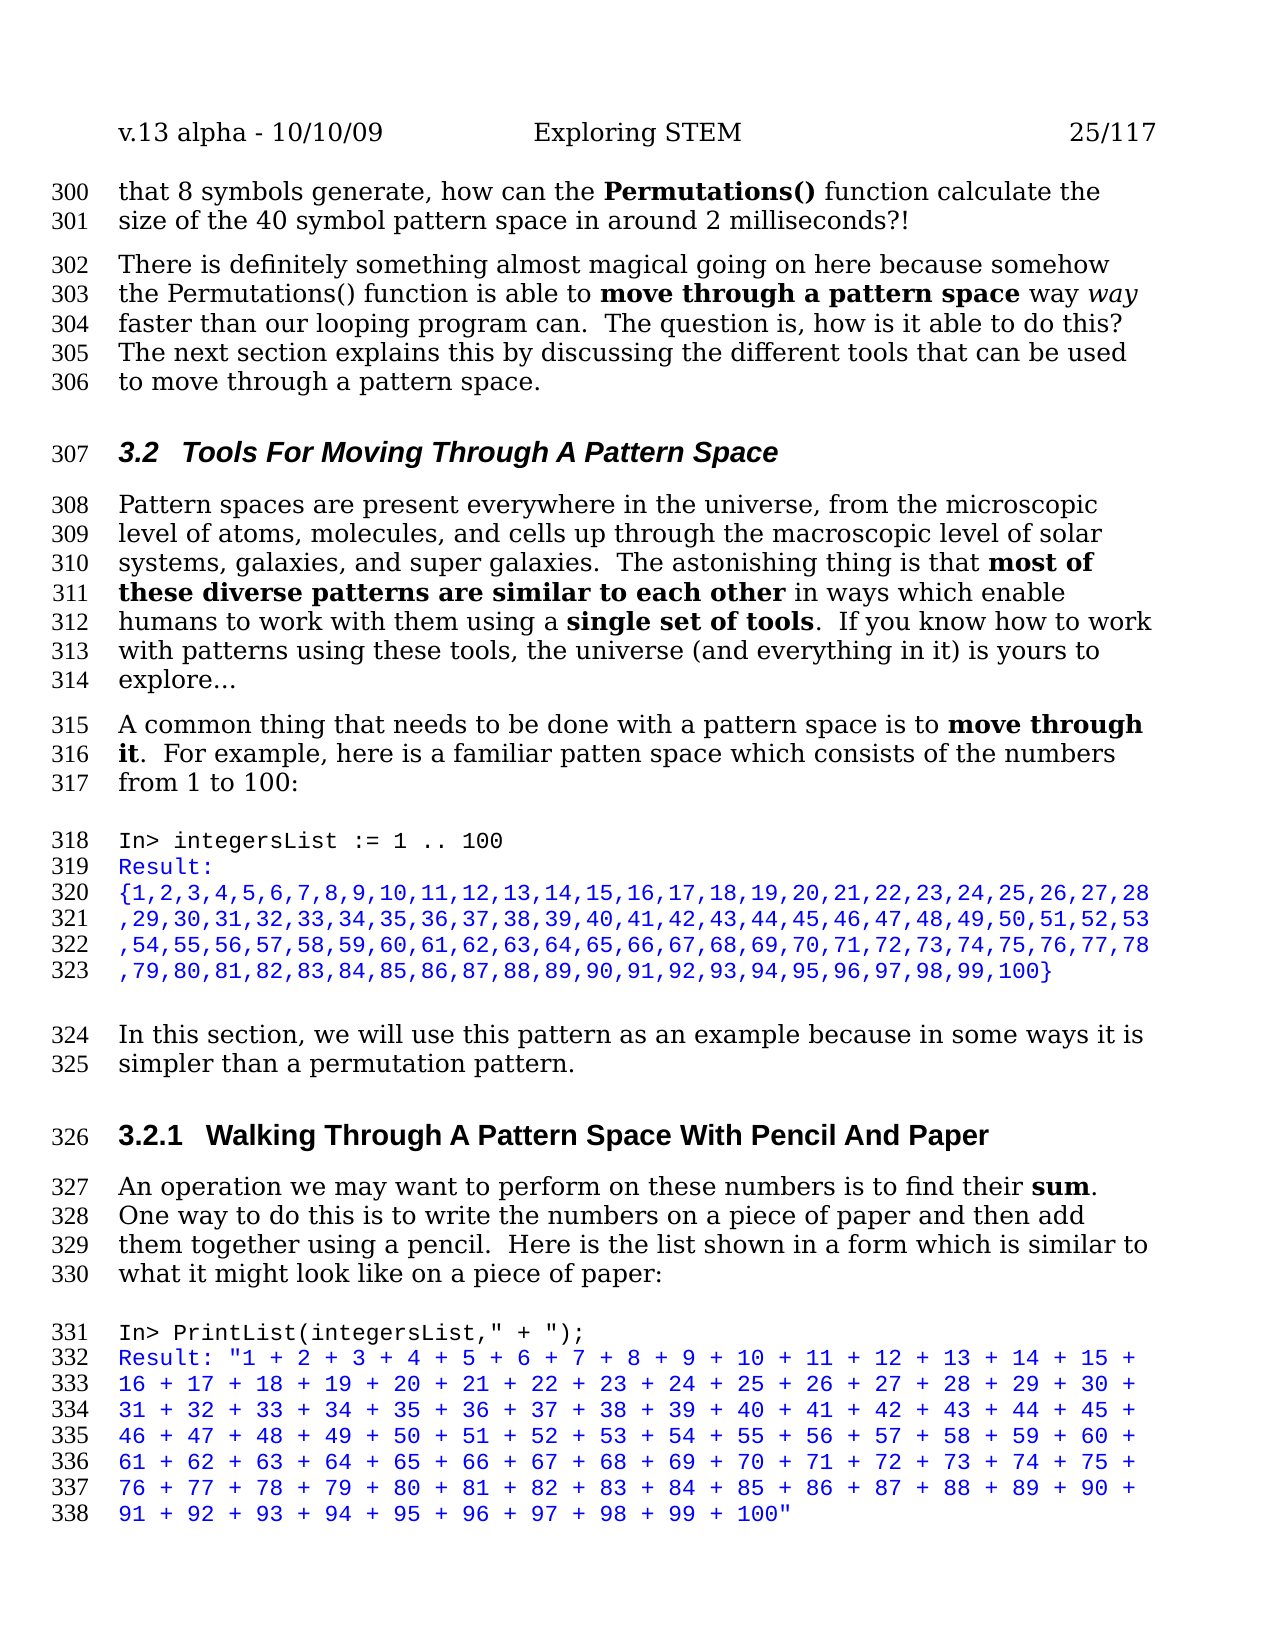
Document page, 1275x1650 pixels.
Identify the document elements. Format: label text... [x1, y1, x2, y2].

text In this section, we will use this pattern as an example because in some ways it is simpler than a permutation pattern. [118, 1020, 1157, 1078]
text An operation we may want to perform on these numbers is to find their sum. One way to do this is to write the numbers on a piece of paper and then add them together using a pencil. Here is the list shown in a form which is similar to what it might look like on a piece of paper: [118, 1172, 1157, 1289]
text A common thing that needs to be done with a pattern space is to move through it. For example, here is a familiar patten space which consists of the numbers from 1 to 100: [118, 710, 1157, 798]
text that 8 symbols generate, how can the Permutations() function calculate the size of the 40 symbol pattern space in around 2 milliseconds?! [118, 177, 1157, 235]
subtitle Walking Through A Pattern Space With Pencil And Paper [118, 1117, 1157, 1151]
subtitle Tools For Moving Through A Pattern Space [118, 435, 1157, 469]
text Pattern spaces are present everywhere in the universe, from the microscopic level of atoms, molecules, and cells up through the macroscopic level of solar systems, galaxies, and super galaxies. The astonishing thing is that most of these diverse patterns are similar to each other in ways which enable humans to work with them using a single set of tools. If you know how to work with patterns using these tools, the universe (and everything in it) is yours to explore... [118, 490, 1157, 695]
text There is definitely something almost magical going on here because somehow the Permutations() function is able to move through a pattern space way way faster than our looping program can. The question is, how is it able to do this? The next section explains this by discussing the different tools that can be used to move through a pattern space. [118, 250, 1157, 396]
text Result: {1,2,3,4,5,6,7,8,9,10,11,12,13,14,15,16,17,18,19,20,21,22,23,24,25,26,27,28,29,30,31,32,33,34,35,36,37,38,39,40,41,42,43,44,45,46,47,48,49,50,51,52,53,54,55,56,57,58,59,60,61,62,63,64,65,66,67,68,69,70,71,72,73,74,75,76,77,78,79,80,81,82,83,84,85,86,87,88,89,90,91,92,93,94,95,96,97,98,99,100} [118, 856, 1157, 985]
text In> PrintList(integersList," + "); [118, 1321, 1157, 1347]
text Result: "1 + 2 + 3 + 4 + 5 + 6 + 7 + 8 + 9 + 10 + 11 + 12 + 13 + 14 + 15 + 16 + 17 + 18 + 19 + 20 + 21 + 22 + 23 + 24 + 25 + 26 + 27 + 28 + 29 + 30 + 31 + 32 + 33 + 34 + 35 + 36 + 37 + 38 + 39 + 40 + 41 + 42 + 43 + 44 + 45 + 46 + 47 + 48 + 49 + 50 + 51 + 52 + 53 + 54 + 55 + 56 + 57 + 58 + 59 + 60 + 61 + 62 + 63 + 64 + 65 + 66 + 67 + 68 + 69 + 70 + 71 + 72 + 73 + 74 + 75 + 76 + 77 + 78 + 79 + 80 + 81 + 82 + 83 + 84 + 85 + 86 + 87 + 88 + 89 + 90 + 91 + 92 + 93 + 94 + 95 + 96 + 97 + 98 + 99 + 100" [118, 1347, 1157, 1528]
text In> integersList := 1 .. 100 [118, 829, 1157, 856]
